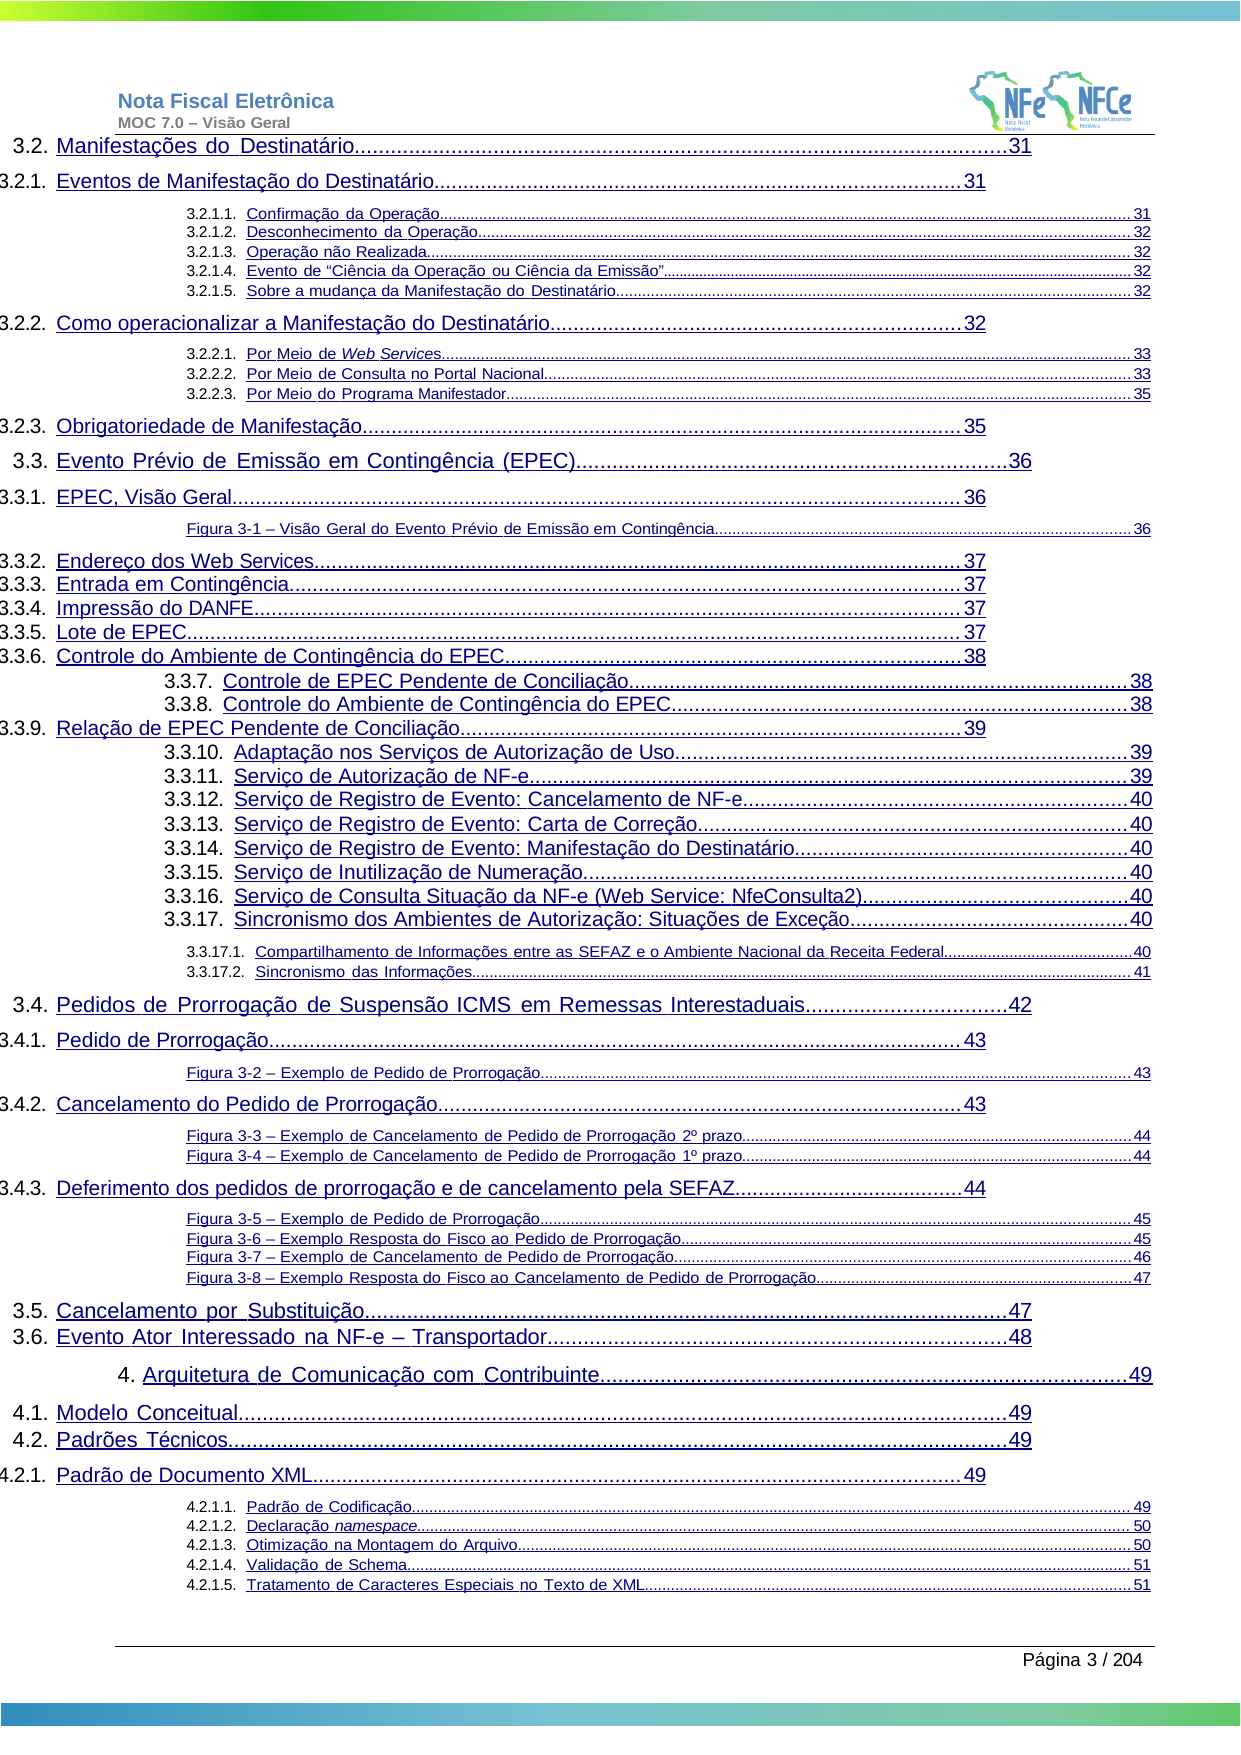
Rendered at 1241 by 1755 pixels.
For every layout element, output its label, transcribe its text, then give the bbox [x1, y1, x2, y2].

list Controle de EPEC Pendente de Conciliação 38 [164, 669, 1199, 693]
list Desconhecimento da Operação 32 [186, 223, 1199, 241]
list Cancelamento do Pedido de Prorrogação 43 [0, 1092, 1199, 1116]
list Tratamento de Caracteres Especiais no Texto de XML 51 [186, 1575, 1199, 1593]
text Figura 3-3 – Exemplo de Cancelamento de Pedido de Prorrogação 2º prazo 44 [186, 1127, 1199, 1145]
list Lote de EPEC 37 [0, 620, 1199, 644]
list Declaração namespace 50 [186, 1516, 1199, 1534]
list Validação de Schema 51 [186, 1555, 1199, 1573]
list Relação de EPEC Pendente de Conciliação 39 [0, 717, 1199, 740]
list Por Meio de Consulta no Portal Nacional 33 [186, 365, 1199, 383]
list Por Meio do Programa Manifestador 35 [186, 385, 1199, 403]
list Serviço de Registro de Evento: Manifestação do Destinatário 40 [164, 837, 1199, 860]
list Deferimento dos pedidos de prorrogação e de cancelamento pela SEFAZ 44 [0, 1176, 1199, 1200]
list Serviço de Autorização de NF-e 39 [164, 764, 1199, 788]
list Por Meio de Web Services 33 [186, 345, 1199, 363]
list Serviço de Registro de Evento: Carta de Correção 40 [164, 813, 1199, 837]
list Entrada em Contingência 37 [0, 573, 1199, 597]
list Arquitetura de Comunicação com Contribuinte 49 [117, 1361, 1199, 1387]
text Figura 3-6 – Exemplo Resposta do Fisco ao Pedido de Prorrogação 45 [186, 1229, 1199, 1247]
list Manifestações do Destinatário 31 [12, 133, 1199, 158]
list Padrões Técnicos 49 [12, 1427, 1199, 1452]
text Figura 3-4 – Exemplo de Cancelamento de Pedido de Prorrogação 1º prazo 44 [186, 1147, 1199, 1165]
list Eventos de Manifestação do Destinatário 31 [0, 169, 1199, 193]
list Serviço de Consulta Situação da NF-e (Web Service: NfeConsulta2) 40 [164, 884, 1199, 908]
list Padrão de Documento XML 49 [0, 1463, 1199, 1487]
list Como operacionalizar a Manifestação do Destinatário 32 [0, 311, 1199, 335]
text Figura 3-2 – Exemplo de Pedido de Prorrogação 43 [186, 1064, 1199, 1082]
list Cancelamento por Substituição 47 [12, 1298, 1199, 1323]
list Otimização na Montagem do Arquivo 50 [186, 1535, 1199, 1553]
list EPEC, Visão Geral 36 [0, 485, 1199, 509]
list Pedido de Prorrogação 43 [0, 1028, 1199, 1052]
list Serviço de Inutilização de Numeração 40 [164, 860, 1199, 884]
list Serviço de Registro de Evento: Cancelamento de NF-e 40 [164, 788, 1199, 812]
list Operação não Realizada 32 [186, 243, 1199, 261]
list Evento de “Ciência da Operação ou Ciência da Emissão” 32 [186, 262, 1199, 280]
list Sincronismo dos Ambientes de Autorização: Situações de Exceção 40 [164, 908, 1199, 932]
text Figura 3-5 – Exemplo de Pedido de Prorrogação 45 [186, 1209, 1199, 1227]
list Sobre a mudança da Manifestação do Destinatário 32 [186, 282, 1199, 300]
list Evento Ator Interessado na NF-e – Transportador 48 [12, 1324, 1199, 1349]
list Confirmação da Operação 31 [186, 204, 1199, 222]
list Adaptação nos Serviços de Autorização de Uso 39 [164, 740, 1199, 764]
text Figura 3-8 – Exemplo Resposta do Fisco ao Cancelamento de Pedido de Prorrogação 47 [186, 1268, 1199, 1286]
list Pedidos de Prorrogação de Suspensão ICMS em Remessas Interestaduais 42 [12, 992, 1199, 1017]
list Modelo Conceitual 49 [12, 1400, 1199, 1426]
list Controle do Ambiente de Contingência do EPEC 38 [0, 644, 1199, 668]
list Endereço dos Web Services 37 [0, 549, 1199, 573]
text Figura 3-1 – Visão Geral do Evento Prévio de Emissão em Contingência 36 [186, 520, 1199, 538]
list Padrão de Codificação 49 [186, 1498, 1199, 1516]
list Compartilhamento de Informações entre as SEFAZ e o Ambiente Nacional da Receita Federal 40 [186, 943, 1199, 961]
list Impressão do DANFE 37 [0, 597, 1199, 620]
list Obrigatoriedade de Manifestação 35 [0, 414, 1199, 438]
list Sincronismo das Informações 41 [186, 963, 1199, 981]
list Evento Prévio de Emissão em Contingência (EPEC) 36 [12, 448, 1199, 473]
text Figura 3-7 – Exemplo de Cancelamento de Pedido de Prorrogação 46 [186, 1248, 1199, 1266]
list Controle do Ambiente de Contingência do EPEC 38 [164, 693, 1199, 717]
